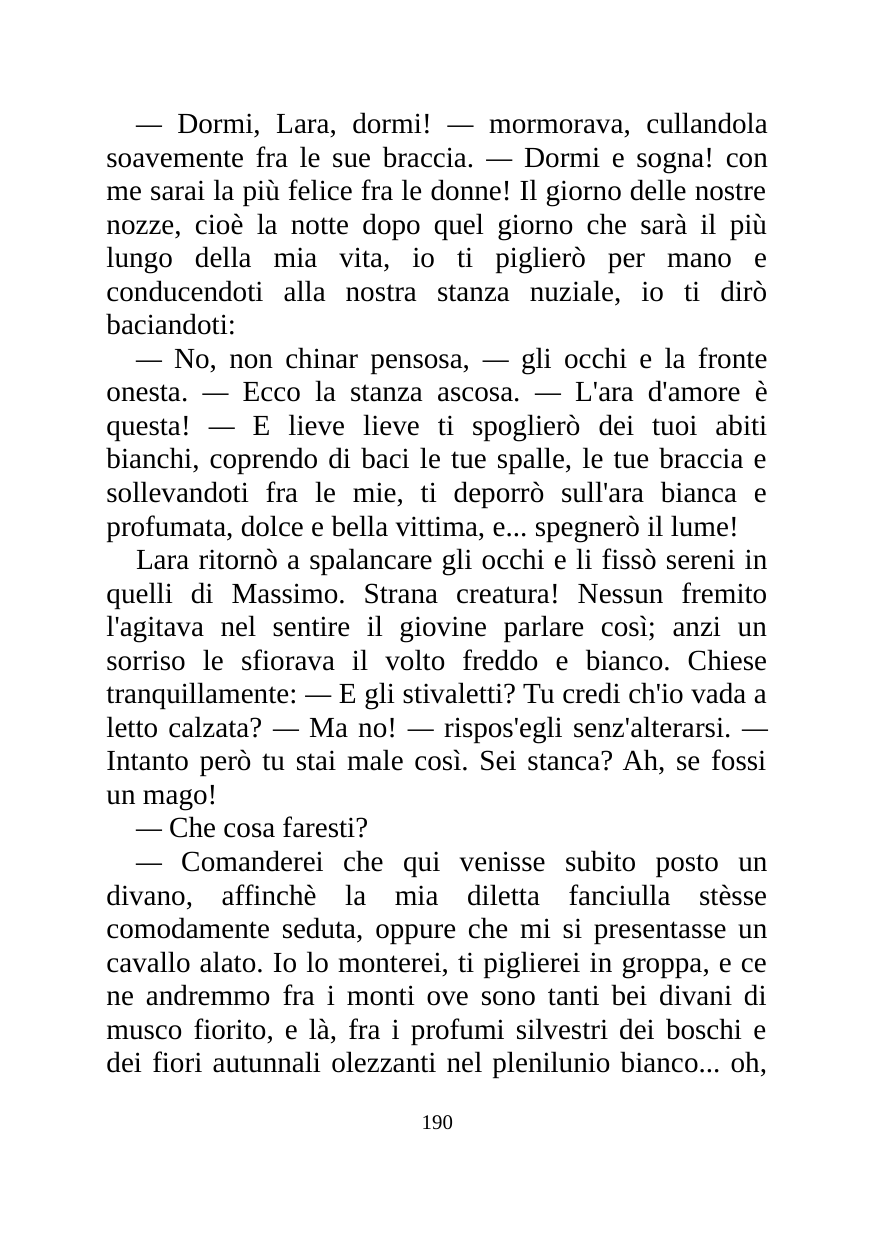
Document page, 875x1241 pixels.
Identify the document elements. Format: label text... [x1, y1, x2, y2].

text Lara ritornò a spalancare gli occhi e li fissò sereni in quelli di Massimo. Strana creatura! Nessun fremito l'agitava nel sentire il giovine parlare così; anzi un sorriso le sfiorava il volto freddo e bianco. Chiese tranquillamente: — E gli stivaletti? Tu credi ch'io vada a letto calzata? — Ma no! — rispos'egli senz'alterarsi. — Intanto però tu stai male così. Sei stanca? Ah, se fossi un mago! [106, 542, 768, 811]
text — Che cosa faresti? [106, 811, 768, 844]
text — Comanderei che qui venisse subito posto un divano, affinchè la mia diletta fanciulla stèsse comodamente seduta, oppure che mi si presentasse un cavallo alato. Io lo monterei, ti piglierei in groppa, e ce ne andremmo fra i monti ove sono tanti bei divani di musco fiorito, e là, fra i profumi silvestri dei boschi e dei fiori autunnali olezzanti nel plenilunio bianco... oh, [106, 844, 768, 1079]
text — No, non chinar pensosa, — gli occhi e la fronte onesta. — Ecco la stanza ascosa. — L'ara d'amore è questa! — E lieve lieve ti spoglierò dei tuoi abiti bianchi, coprendo di baci le tue spalle, le tue braccia e sollevandoti fra le mie, ti deporrò sull'ara bianca e profumata, dolce e bella vittima, e... spegnerò il lume! [106, 341, 768, 542]
text — Dormi, Lara, dormi! — mormorava, cullandola soavemente fra le sue braccia. — Dormi e sogna! con me sarai la più felice fra le donne! Il giorno delle nostre nozze, cioè la notte dopo quel giorno che sarà il più lungo della mia vita, io ti piglierò per mano e conducendoti alla nostra stanza nuziale, io ti dirò baciandoti: [106, 106, 768, 341]
